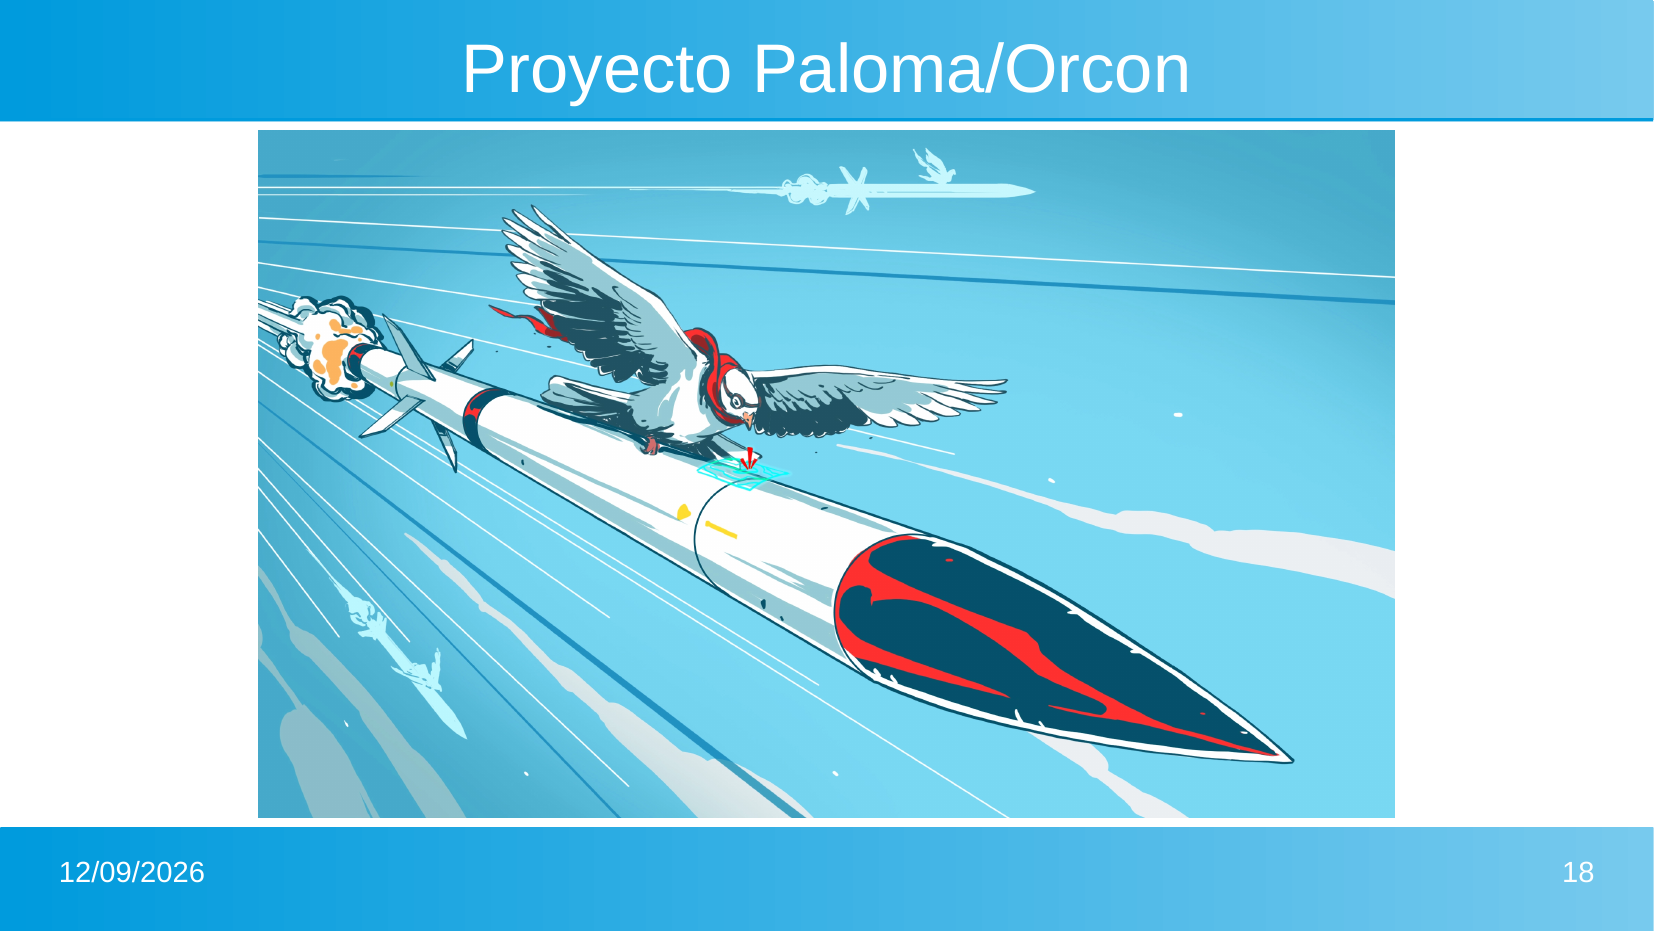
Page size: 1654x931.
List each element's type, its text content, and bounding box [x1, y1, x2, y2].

picture [258, 130, 1395, 818]
title Proyecto Paloma/Orcon [59, 29, 1595, 108]
